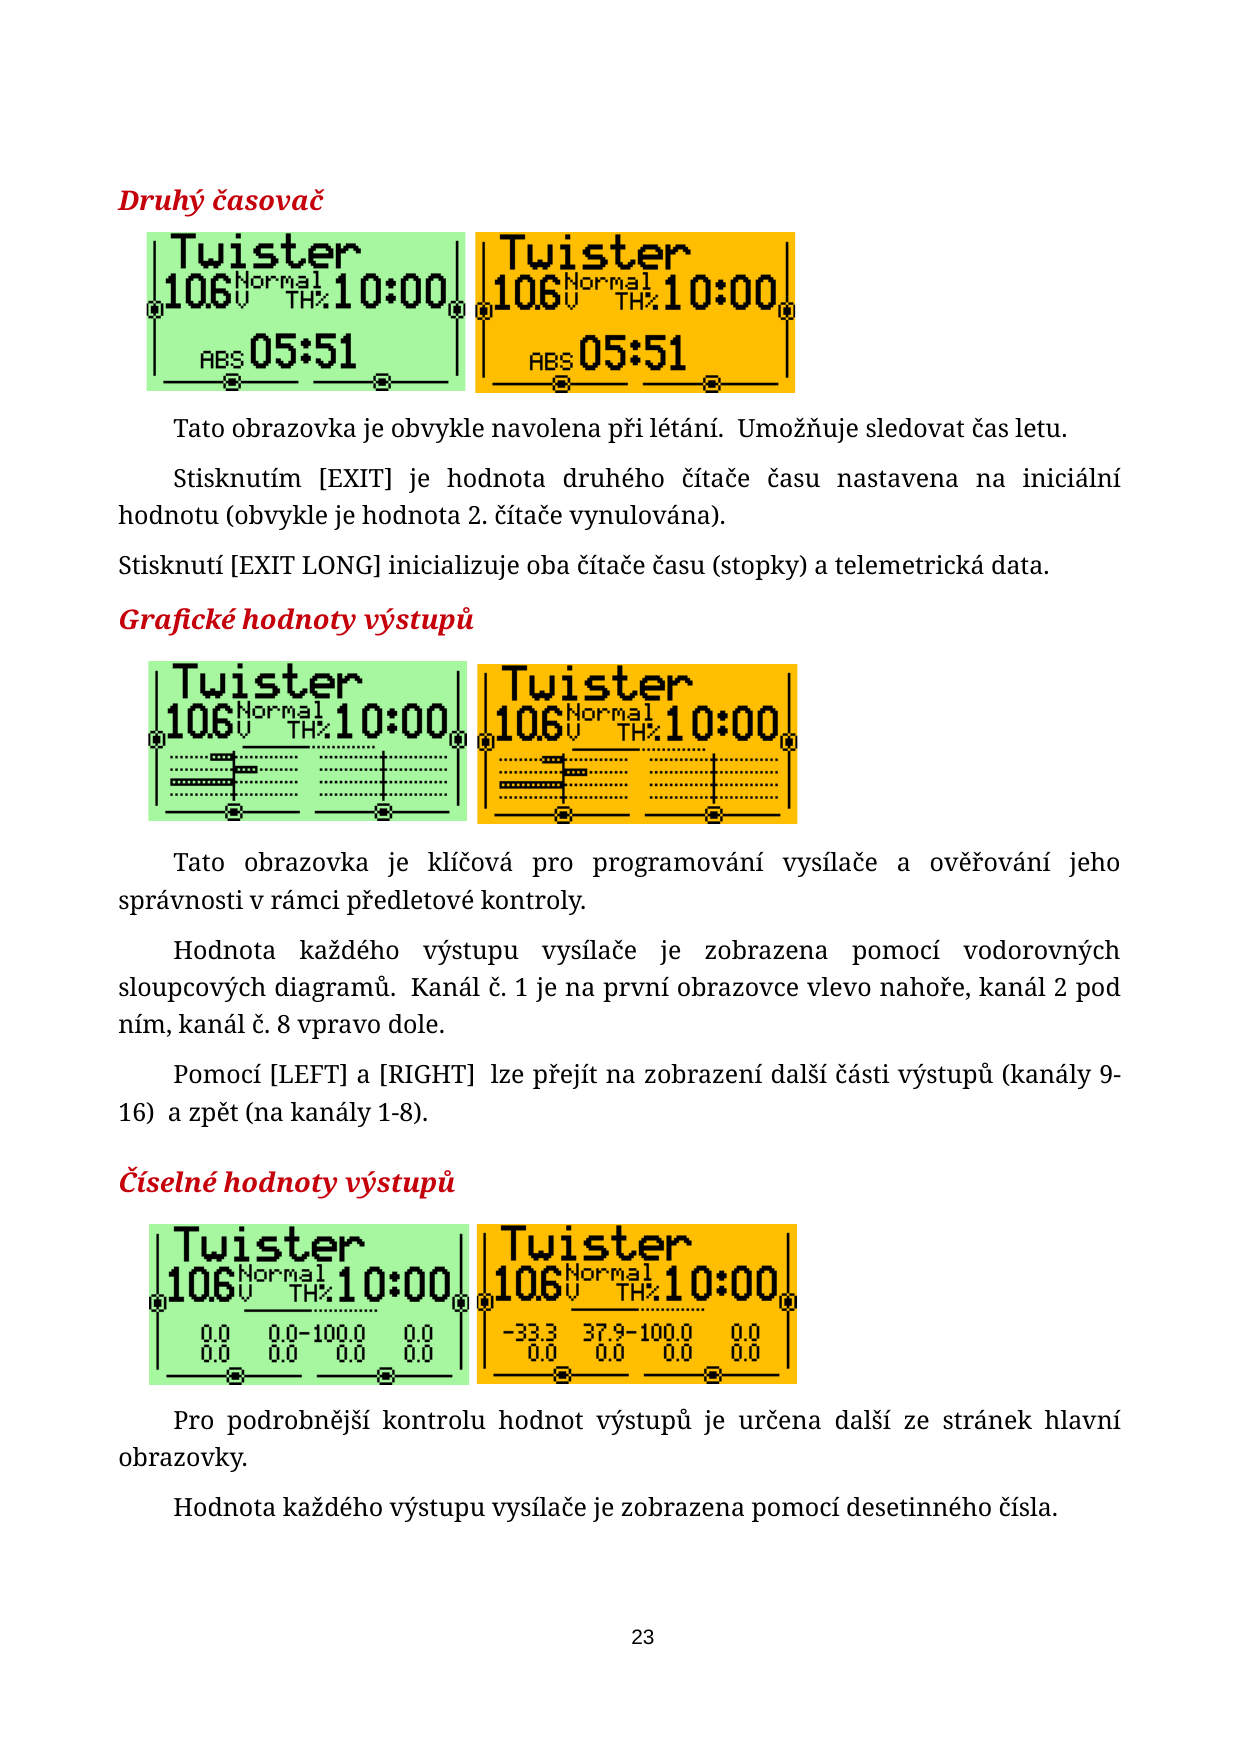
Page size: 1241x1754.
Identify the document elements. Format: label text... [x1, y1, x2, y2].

text Stisknutím [EXIT] je hodnota druhého čítače času nastavena na iniciální hodnotu (obvykle je hodnota 2. čítače vynulována). [118, 460, 1122, 532]
picture [148, 661, 467, 821]
picture [477, 664, 798, 824]
text Hodnota každého výstupu vysílače je zobrazena pomocí desetinného čísla. [118, 1490, 1122, 1524]
text Pro podrobnější kontrolu hodnot výstupů je určena další ze stránek hlavní obrazovky. [118, 1212, 1122, 1474]
subtitle Grafické hodnoty výstupů [118, 600, 1122, 637]
text Hodnota každého výstupu vysílače je zobrazena pomocí vodorovných sloupcových dia­gramů. Kanál č. 1 je na první obrazovce vlevo nahoře, kanál 2 pod ním, kanál č. 8 vpravo dole. [118, 932, 1122, 1041]
picture [476, 1224, 797, 1384]
picture [149, 1224, 470, 1385]
text Tato obrazovka je obvykle navolena při létání. Umožňuje sledovat čas letu. [118, 393, 1122, 444]
text Stisknutí [EXIT LONG] inicializuje oba čítače času (stopky) a telemetrická data. [118, 547, 1122, 582]
subtitle Druhý časovač [118, 182, 1122, 218]
picture [475, 232, 796, 393]
text Tato obrazovka je klíčová pro programování vysílače a ověřování jeho správnosti v rámci předletové kontroly. [118, 650, 1122, 917]
subtitle Číselné hodnoty výstupů [118, 1163, 1122, 1200]
text Pomocí [LEFT] a [RIGHT] lze přejít na zobrazení další části výstupů (kanály 9-16) a zpět (na kanály 1-8). [118, 1057, 1122, 1128]
picture [146, 232, 466, 391]
